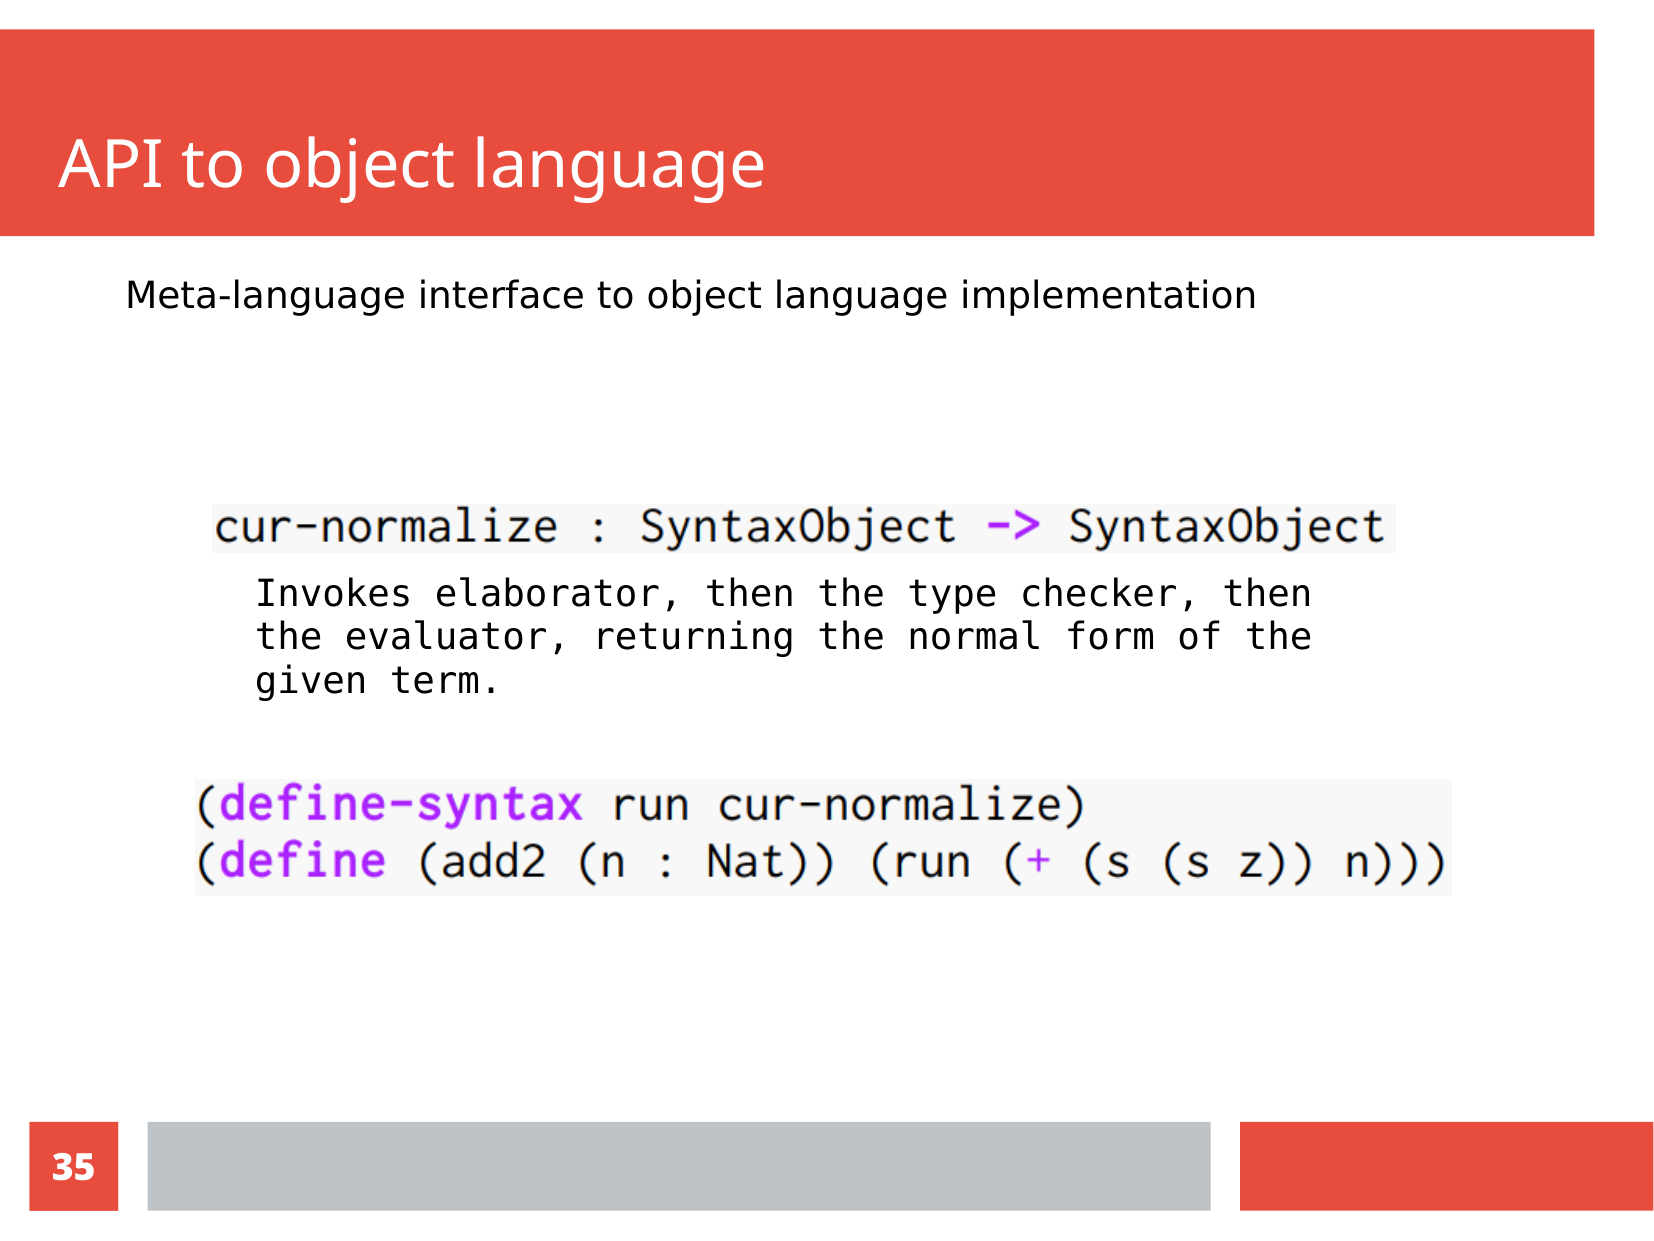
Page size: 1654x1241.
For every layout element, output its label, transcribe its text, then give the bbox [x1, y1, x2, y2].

picture [195, 779, 1452, 896]
text_box Meta-language interface to object language implementation [75, 266, 1274, 325]
title API to object language [59, 59, 1595, 207]
picture [212, 504, 1396, 553]
text_box Invokes elaborator, then the type checker, then the evaluator, returning the normal form of the given term. [240, 564, 1336, 710]
